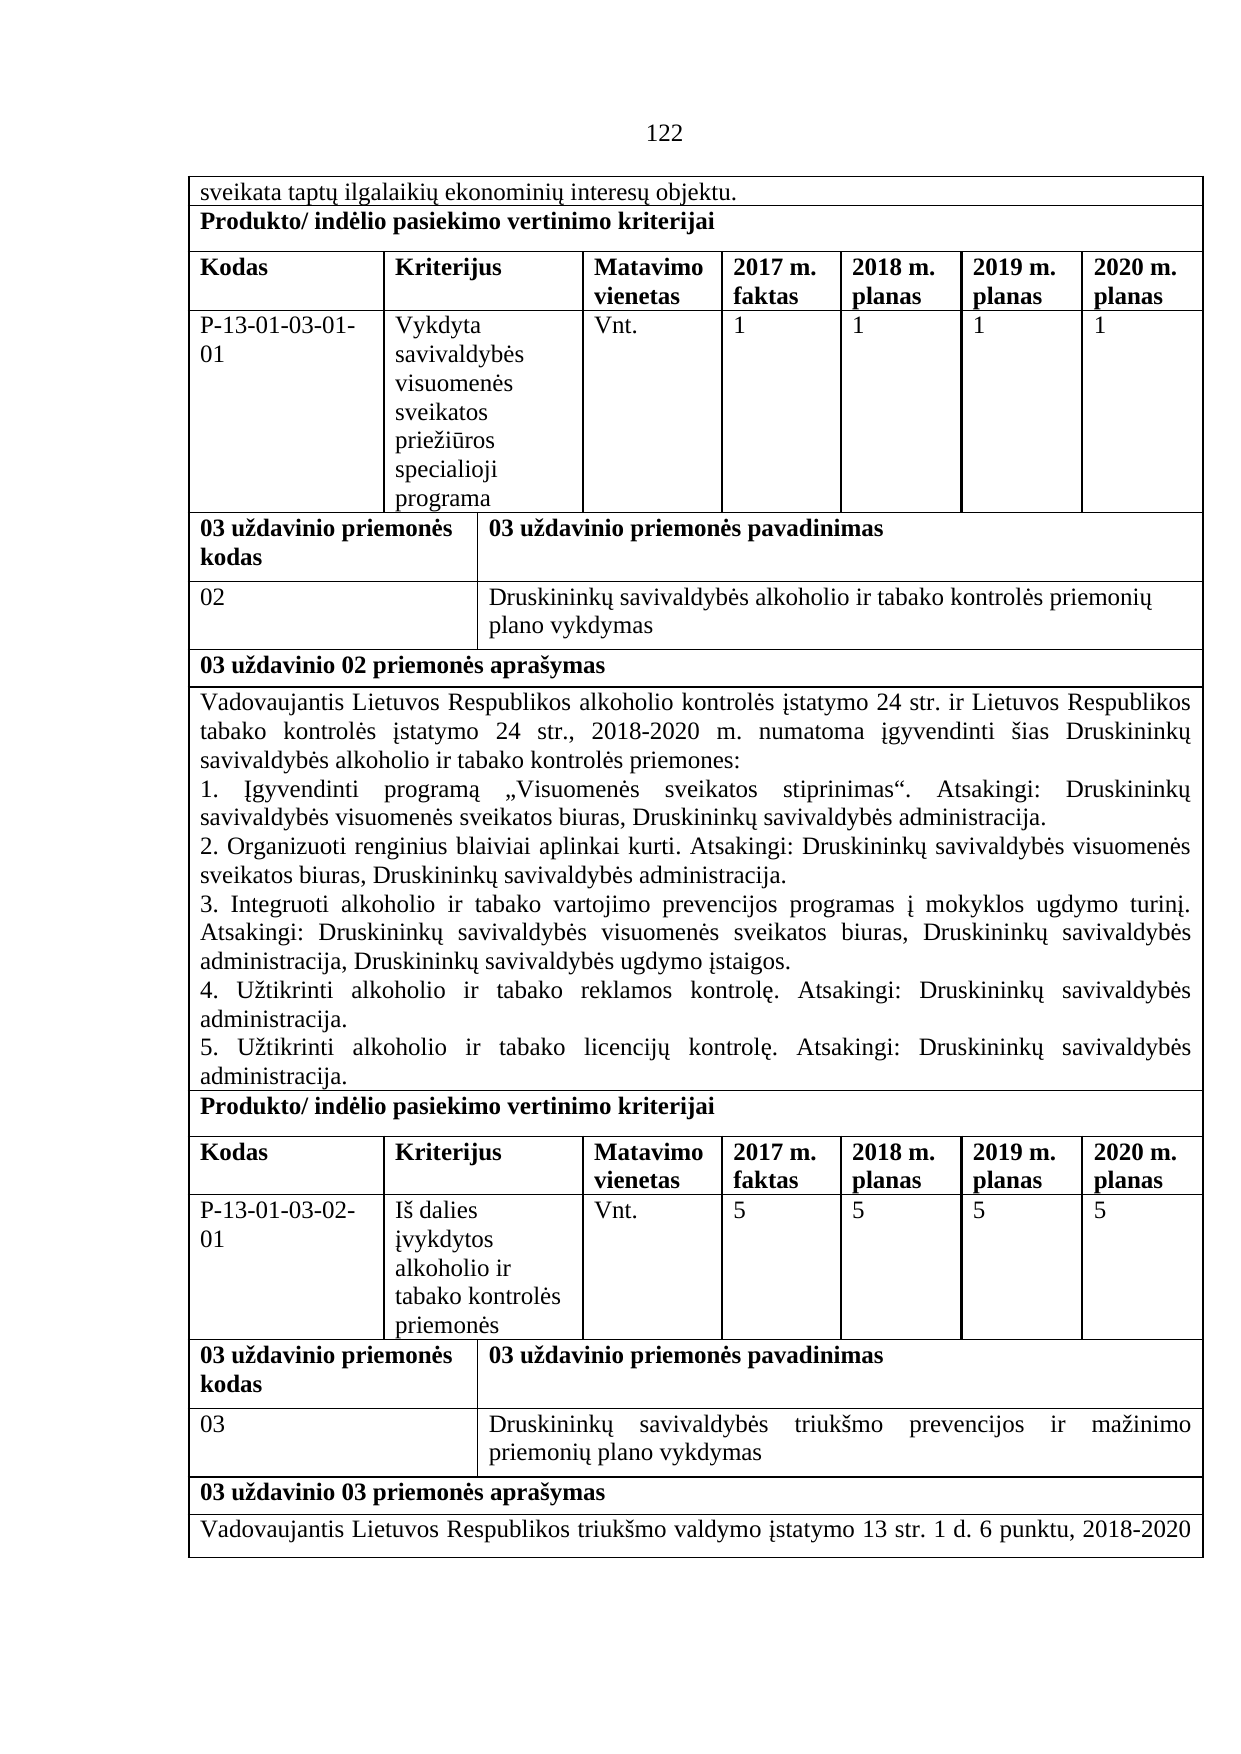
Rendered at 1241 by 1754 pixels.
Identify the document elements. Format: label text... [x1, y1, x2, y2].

table_cell Iš dalies įvykdytos alkoholio ir tabako kontrolės priemonės [385, 1195, 582, 1339]
table_cell Vnt. [584, 311, 721, 512]
table_cell 1 [842, 311, 960, 512]
table_cell 5 [1083, 1195, 1202, 1339]
table_cell 03 uždavinio 02 priemonės aprašymas [190, 650, 1202, 686]
table_cell 03 [190, 1409, 477, 1476]
table_cell Matavimo vienetas [584, 1137, 721, 1194]
table_cell 03 uždavinio priemonės pavadinimas [478, 513, 1202, 581]
table_cell 1 [1083, 311, 1202, 512]
table_cell 5 [963, 1195, 1081, 1339]
table_cell 03 uždavinio 03 priemonės aprašymas [190, 1478, 1202, 1513]
table_cell Produkto/ indėlio pasiekimo vertinimo kriterijai [190, 206, 1202, 251]
table_cell Kodas [190, 252, 383, 309]
table_cell 1 [963, 311, 1081, 512]
table_cell Druskininkų savivaldybės triukšmo prevencijos ir mažinimo priemonių plano vykdymas [478, 1409, 1202, 1476]
table_cell sveikata taptų ilgalaikių ekonominių interesų objektu. [190, 177, 1202, 205]
table_cell 5 [723, 1195, 840, 1339]
table_cell Vadovaujantis Lietuvos Respublikos triukšmo valdymo įstatymo 13 str. 1 d. 6 punktu, 2018-2020 [190, 1515, 1202, 1557]
table_cell Vykdyta savivaldybės visuomenės sveikatos priežiūros specialioji programa [385, 311, 582, 512]
table_cell 03 uždavinio priemonės kodas [190, 513, 477, 581]
table_cell Kodas [190, 1137, 383, 1194]
table_cell 2018 m. planas [842, 1137, 960, 1194]
table_cell 03 uždavinio priemonės kodas [190, 1340, 477, 1408]
table_cell 03 uždavinio priemonės pavadinimas [478, 1340, 1202, 1408]
table_cell 2020 m. planas [1083, 252, 1202, 309]
table_cell 5 [842, 1195, 960, 1339]
table_cell Druskininkų savivaldybės alkoholio ir tabako kontrolės priemonių plano vykdymas [478, 582, 1202, 649]
table_cell 2017 m. faktas [723, 1137, 840, 1194]
table_cell Matavimo vienetas [584, 252, 721, 309]
table_cell 2019 m. planas [963, 1137, 1081, 1194]
table_cell P-13-01-03-02-01 [190, 1195, 383, 1339]
table_cell 2020 m. planas [1083, 1137, 1202, 1194]
table_cell Kriterijus [385, 1137, 582, 1194]
table_cell Produkto/ indėlio pasiekimo vertinimo kriterijai [190, 1091, 1202, 1136]
table_cell Vnt. [584, 1195, 721, 1339]
table_cell 2019 m. planas [963, 252, 1081, 309]
table_cell 2018 m. planas [842, 252, 960, 309]
table_cell 2017 m. faktas [723, 252, 840, 309]
table_cell P-13-01-03-01-01 [190, 311, 383, 512]
table_cell 1 [723, 311, 840, 512]
table_cell Kriterijus [385, 252, 582, 309]
table_cell 02 [190, 582, 477, 649]
table_cell Vadovaujantis Lietuvos Respublikos alkoholio kontrolės įstatymo 24 str. ir Lietuvos Respublikos tabako kontrolės įstatymo 24 str., 2018-2020 m. numatoma įgyvendinti šias Druskininkų savivaldybės alkoholio ir tabako kontrolės priemones: 1. Įgyvendinti programą „Visuomenės sveikatos stiprinimas“. Atsakingi: Druskininkų savivaldybės visuomenės sveikatos biuras, Druskininkų savivaldybės administracija. 2. Organizuoti renginius blaiviai aplinkai kurti. Atsakingi: Druskininkų savivaldybės visuomenės sveikatos biuras, Druskininkų savivaldybės administracija. 3. Integruoti alkoholio ir tabako vartojimo prevencijos programas į mokyklos ugdymo turinį. Atsakingi: Druskininkų savivaldybės visuomenės sveikatos biuras, Druskininkų savivaldybės administracija, Druskininkų savivaldybės ugdymo įstaigos. 4. Užtikrinti alkoholio ir tabako reklamos kontrolę. Atsakingi: Druskininkų savivaldybės administracija. 5. Užtikrinti alkoholio ir tabako licencijų kontrolę. Atsakingi: Druskininkų savivaldybės administracija. [190, 688, 1202, 1090]
